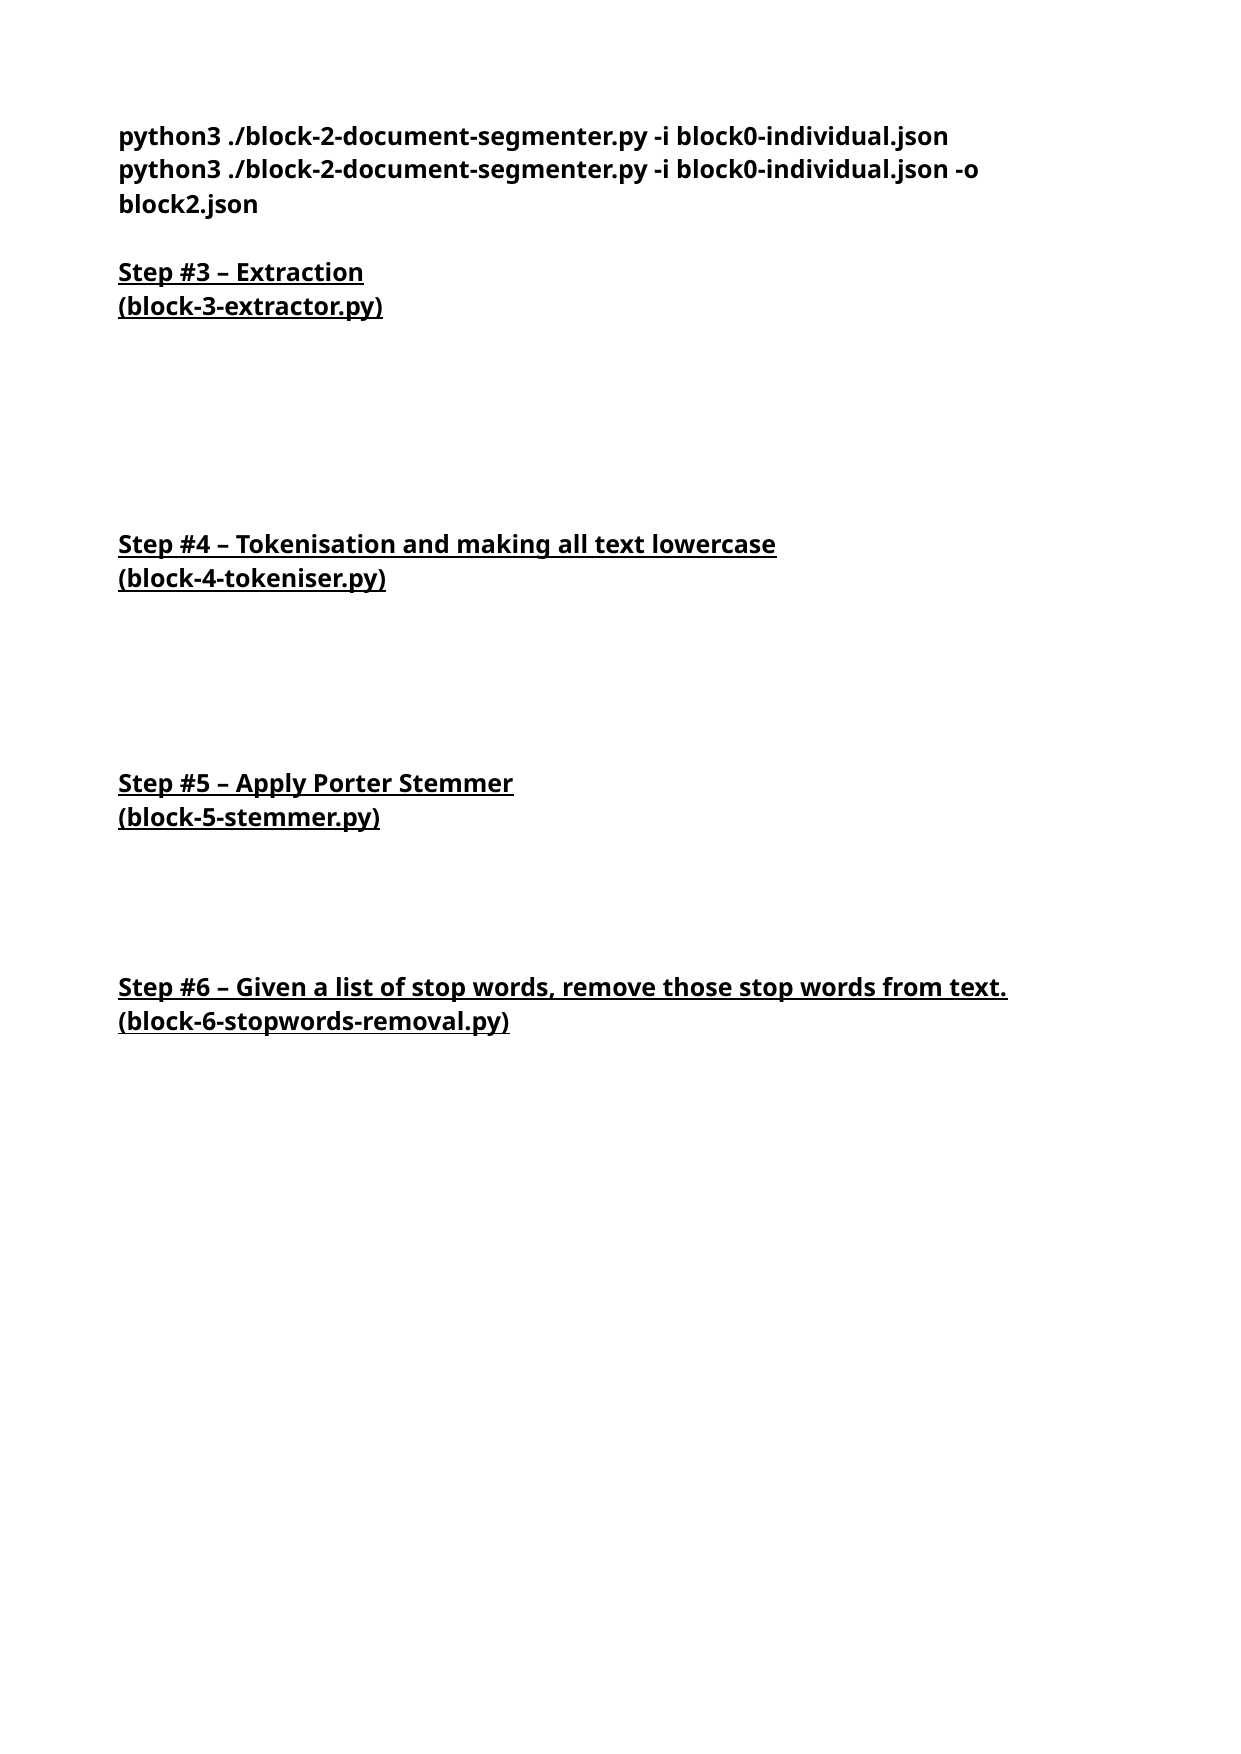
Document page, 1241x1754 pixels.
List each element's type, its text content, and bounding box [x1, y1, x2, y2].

text (block-5-stemmer.py) [118, 799, 1122, 833]
text (block-6-stopwords-removal.py) [118, 1004, 1122, 1038]
text (block-4-tokeniser.py) [118, 561, 1122, 595]
text python3 ./block-2-document-segmenter.py -i block0-individual.json -o block2.json [118, 152, 1122, 220]
text Step #3 – Extraction [118, 254, 1122, 288]
text Step #5 – Apply Porter Stemmer [118, 765, 1122, 799]
text Step #6 – Given a list of stop words, remove those stop words from text. [118, 970, 1122, 1004]
text Step #4 – Tokenisation and making all text lowercase [118, 527, 1122, 561]
text python3 ./block-2-document-segmenter.py -i block0-individual.json [118, 118, 1122, 152]
text (block-3-extractor.py) [118, 288, 1122, 322]
